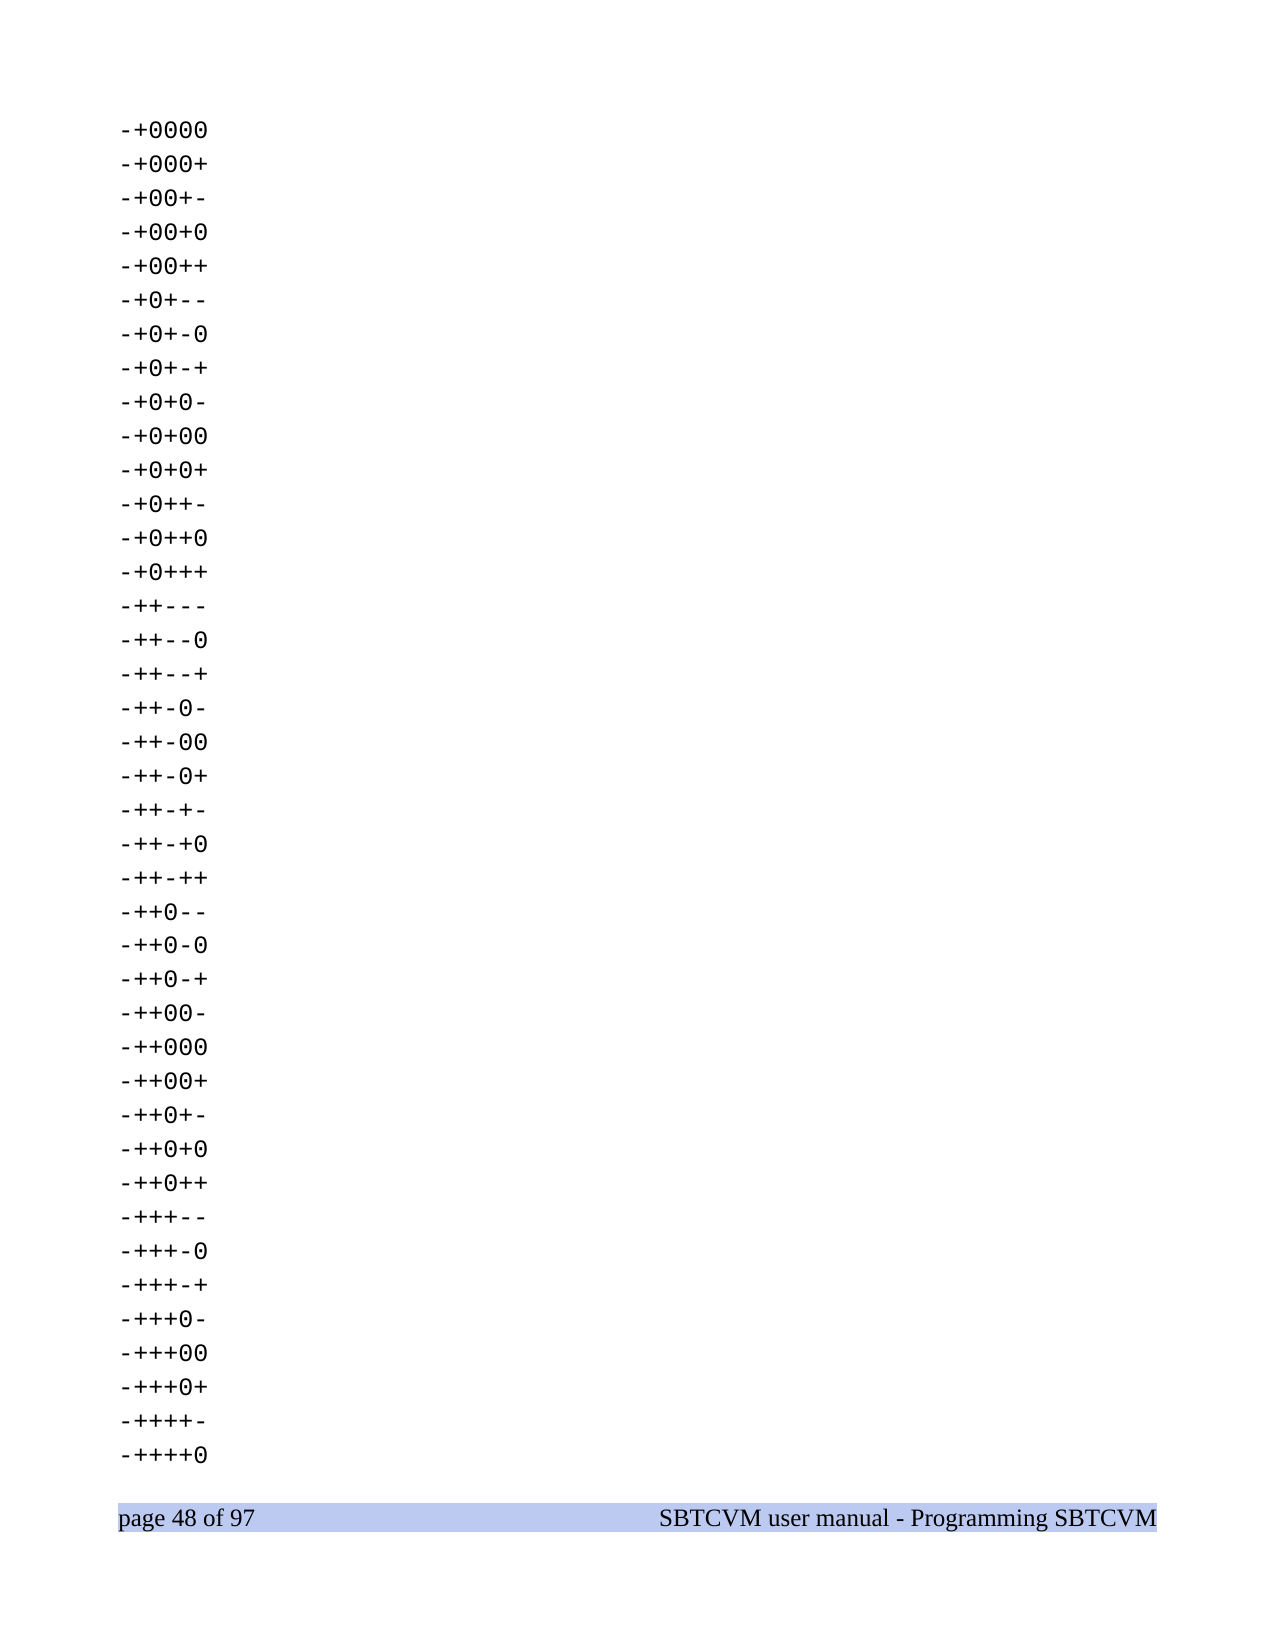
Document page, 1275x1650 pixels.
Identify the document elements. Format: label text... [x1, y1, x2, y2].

text -+0000 -+000+ -+00+- -+00+0 -+00++ -+0+-- -+0+-0 -+0+-+ -+0+0- -+0+00 -+0+0+ -+0++- -+0++0 -+0+++ -++--- -++--0 -++--+ -++-0- -++-00 -++-0+ -++-+- -++-+0 -++-++ -++0-- -++0-0 -++0-+ -++00- -++000 -++00+ -++0+- -++0+0 -++0++ -+++-- -+++-0 -+++-+ -+++0- -+++00 -+++0+ -++++- -++++0 [118, 118, 1157, 1471]
